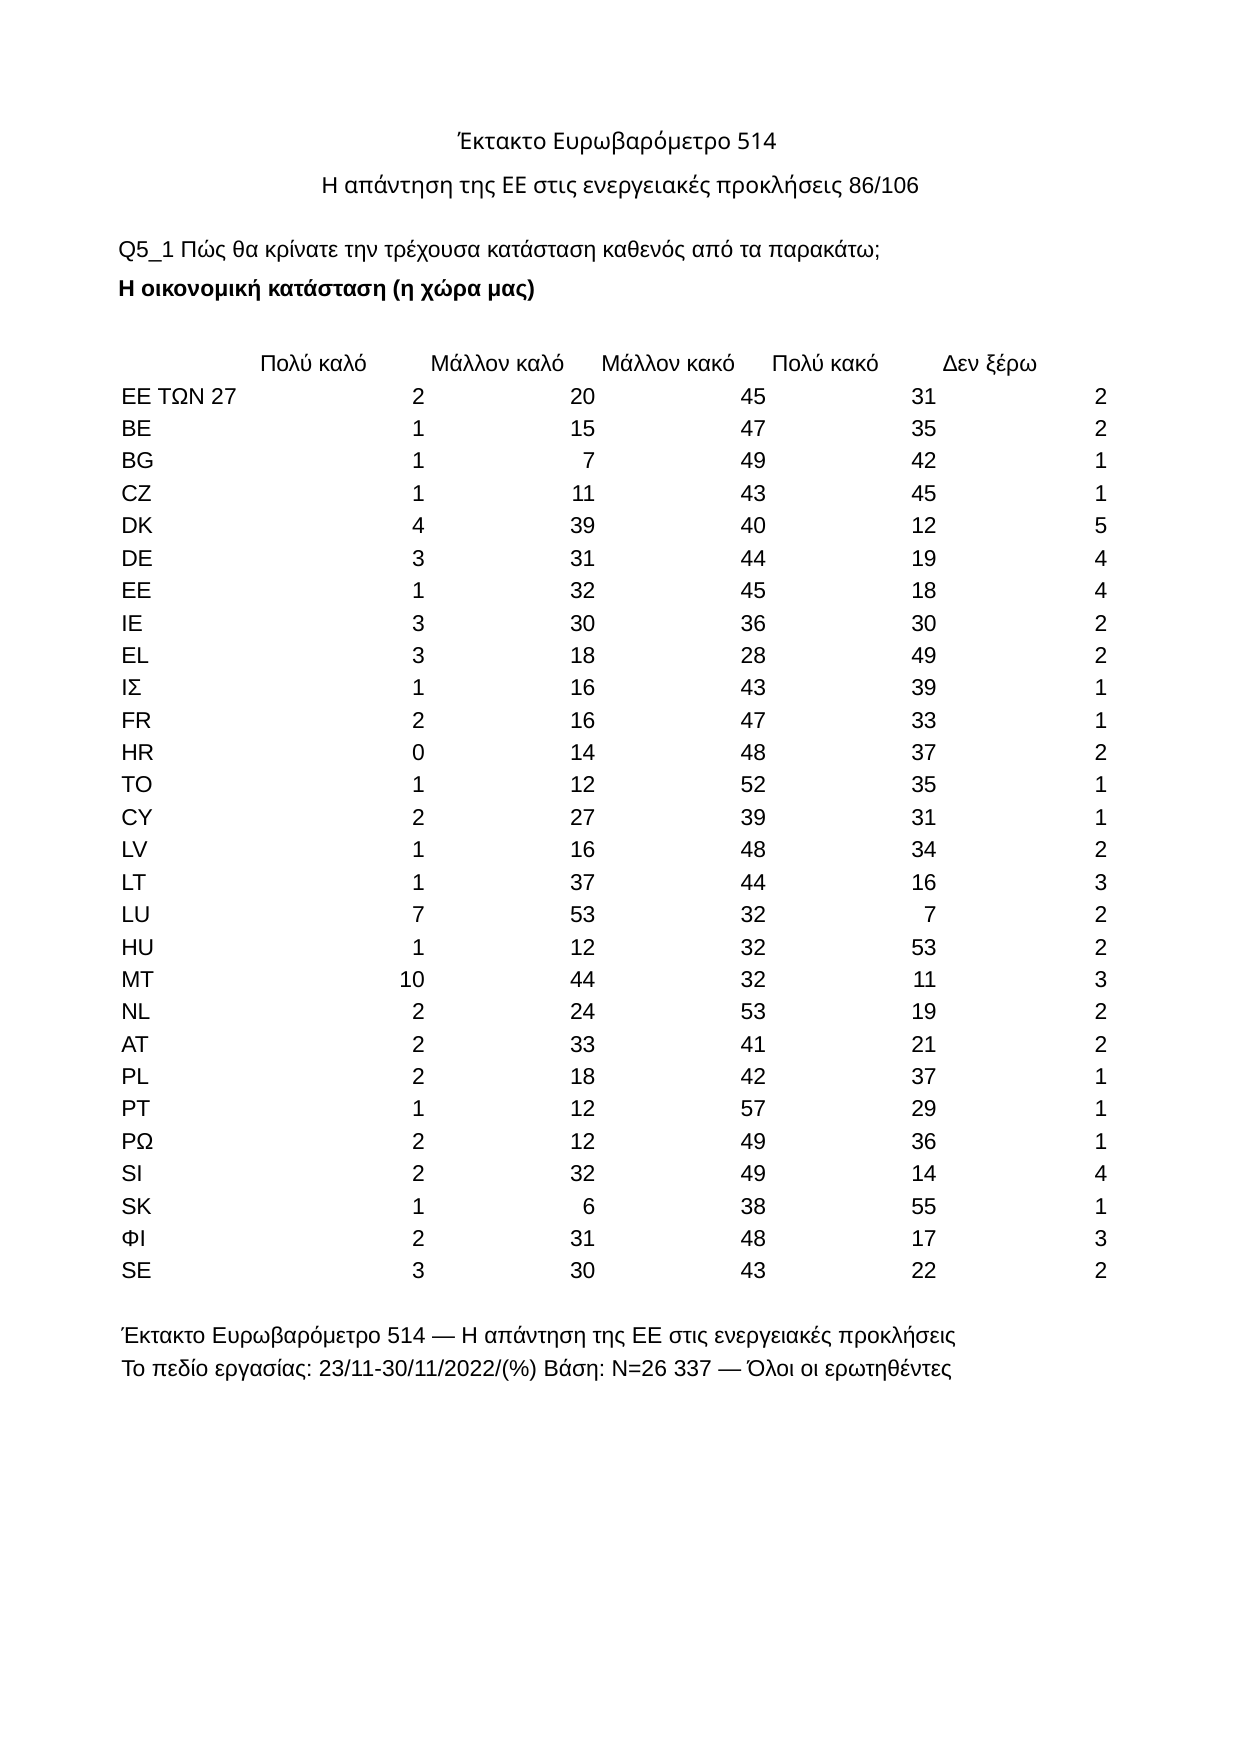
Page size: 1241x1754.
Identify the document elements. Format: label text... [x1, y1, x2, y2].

table_cell 1 [939, 445, 1110, 477]
table_cell 16 [428, 671, 598, 704]
table_cell 10 [257, 963, 427, 995]
table_cell 36 [598, 606, 769, 639]
table_cell SK [118, 1190, 257, 1222]
table_cell Έκτακτο Ευρωβαρόμετρο 514 — Η απάντηση της ΕΕ στις ενεργειακές προκλήσεις [118, 1319, 1110, 1352]
table_cell 6 [428, 1190, 598, 1222]
table_cell 32 [598, 930, 769, 963]
table_cell 33 [769, 704, 939, 736]
table_cell 4 [939, 574, 1110, 606]
table_cell 2 [939, 898, 1110, 930]
table_cell 37 [769, 736, 939, 768]
table_cell 1 [257, 1093, 427, 1125]
table_cell 37 [428, 866, 598, 898]
table_cell 2 [939, 606, 1110, 639]
table_cell 48 [598, 1222, 769, 1254]
table_cell ΦΙ [118, 1222, 257, 1254]
table_cell 12 [769, 509, 939, 542]
table_cell 4 [257, 509, 427, 542]
table_cell 45 [598, 380, 769, 412]
table_cell DK [118, 509, 257, 542]
table_cell 3 [257, 542, 427, 574]
table_cell 30 [769, 606, 939, 639]
table_cell 2 [939, 1028, 1110, 1060]
table_cell FR [118, 704, 257, 736]
table_cell 16 [428, 833, 598, 866]
table_cell IE [118, 606, 257, 639]
table_cell 19 [769, 542, 939, 574]
table_cell [257, 1287, 427, 1319]
table_cell 42 [598, 1060, 769, 1092]
table_cell 53 [769, 930, 939, 963]
table_cell 32 [428, 574, 598, 606]
table_header Μάλλον καλό [428, 347, 598, 380]
table_cell 45 [769, 477, 939, 509]
table_cell 31 [769, 380, 939, 412]
table_cell 44 [428, 963, 598, 995]
table_cell 0 [257, 736, 427, 768]
table_cell 47 [598, 704, 769, 736]
table_cell [428, 1287, 598, 1319]
table_cell 38 [598, 1190, 769, 1222]
table_cell 40 [598, 509, 769, 542]
table_cell 7 [769, 898, 939, 930]
table_cell 3 [939, 1222, 1110, 1254]
table_cell 16 [769, 866, 939, 898]
table_cell 48 [598, 833, 769, 866]
table_cell 1 [257, 574, 427, 606]
table_cell 12 [428, 1125, 598, 1157]
table_cell 14 [769, 1157, 939, 1189]
table_cell 48 [598, 736, 769, 768]
table_cell 30 [428, 1254, 598, 1287]
table_cell 39 [598, 801, 769, 833]
table_cell 2 [939, 639, 1110, 671]
table_cell 43 [598, 671, 769, 704]
table_cell 1 [257, 671, 427, 704]
table_cell 18 [428, 639, 598, 671]
table_cell 4 [939, 542, 1110, 574]
table_cell 7 [257, 898, 427, 930]
table_cell 20 [428, 380, 598, 412]
table_cell BE [118, 412, 257, 444]
table_cell 2 [257, 1028, 427, 1060]
table_cell ΕΕ ΤΩΝ 27 [118, 380, 257, 412]
table_cell 2 [257, 1157, 427, 1189]
table_cell [118, 1287, 257, 1319]
table_cell 15 [428, 412, 598, 444]
table_cell 4 [939, 1157, 1110, 1189]
table_cell PT [118, 1093, 257, 1125]
table_cell CZ [118, 477, 257, 509]
table_cell 1 [939, 1125, 1110, 1157]
table_cell NL [118, 995, 257, 1028]
table_cell 1 [939, 769, 1110, 801]
table_cell 33 [428, 1028, 598, 1060]
table_cell PL [118, 1060, 257, 1092]
table_cell 2 [257, 1125, 427, 1157]
table_cell 2 [257, 380, 427, 412]
table_cell 49 [598, 1157, 769, 1189]
table_cell 45 [598, 574, 769, 606]
table_header Δεν ξέρω [939, 347, 1110, 380]
table_cell 1 [257, 769, 427, 801]
table_cell [939, 1287, 1110, 1319]
table_cell 2 [257, 995, 427, 1028]
table_cell 53 [428, 898, 598, 930]
table_cell 44 [598, 866, 769, 898]
table_cell LV [118, 833, 257, 866]
table_cell SE [118, 1254, 257, 1287]
table_cell 35 [769, 769, 939, 801]
table_cell 36 [769, 1125, 939, 1157]
table_cell 2 [939, 412, 1110, 444]
table_cell 12 [428, 1093, 598, 1125]
table_cell LU [118, 898, 257, 930]
table_cell 31 [428, 542, 598, 574]
table_cell 14 [428, 736, 598, 768]
table_cell 12 [428, 769, 598, 801]
table_cell 16 [428, 704, 598, 736]
table_cell 1 [939, 704, 1110, 736]
table_cell BG [118, 445, 257, 477]
table_cell 31 [769, 801, 939, 833]
table_cell 5 [939, 509, 1110, 542]
table_cell 1 [257, 477, 427, 509]
table_cell MT [118, 963, 257, 995]
table_header Πολύ καλό [257, 347, 427, 380]
table_cell EE [118, 574, 257, 606]
table_cell AT [118, 1028, 257, 1060]
table_cell 41 [598, 1028, 769, 1060]
table_cell 39 [769, 671, 939, 704]
table_cell 3 [939, 963, 1110, 995]
table_cell 1 [257, 412, 427, 444]
table_cell [769, 1287, 939, 1319]
table_cell 2 [257, 1060, 427, 1092]
table_cell 49 [598, 445, 769, 477]
table_cell 1 [257, 1190, 427, 1222]
table_cell 55 [769, 1190, 939, 1222]
table_cell 3 [257, 639, 427, 671]
table_cell 35 [769, 412, 939, 444]
table_cell 18 [428, 1060, 598, 1092]
table_cell 1 [257, 866, 427, 898]
table_cell HR [118, 736, 257, 768]
table_cell 39 [428, 509, 598, 542]
table_cell 1 [939, 801, 1110, 833]
table_cell 7 [428, 445, 598, 477]
table_cell 11 [428, 477, 598, 509]
table_cell 2 [939, 1254, 1110, 1287]
table_cell DE [118, 542, 257, 574]
table_cell 12 [428, 930, 598, 963]
table_header Πολύ κακό [769, 347, 939, 380]
table_cell 37 [769, 1060, 939, 1092]
table_cell 17 [769, 1222, 939, 1254]
table_cell 22 [769, 1254, 939, 1287]
table_cell 18 [769, 574, 939, 606]
table_cell 43 [598, 1254, 769, 1287]
table_cell SI [118, 1157, 257, 1189]
table_cell 11 [769, 963, 939, 995]
table_cell 2 [257, 1222, 427, 1254]
table_cell 3 [257, 606, 427, 639]
table_cell 49 [598, 1125, 769, 1157]
table_cell HU [118, 930, 257, 963]
table_cell 32 [428, 1157, 598, 1189]
table_cell 44 [598, 542, 769, 574]
table_cell 28 [598, 639, 769, 671]
table_cell 24 [428, 995, 598, 1028]
table_cell 27 [428, 801, 598, 833]
table_cell 1 [939, 1190, 1110, 1222]
table_cell 43 [598, 477, 769, 509]
table_cell 3 [257, 1254, 427, 1287]
table_cell 1 [939, 671, 1110, 704]
table_cell [598, 1287, 769, 1319]
table_cell 47 [598, 412, 769, 444]
table_cell 19 [769, 995, 939, 1028]
table_cell 29 [769, 1093, 939, 1125]
table_cell 32 [598, 898, 769, 930]
table_cell EL [118, 639, 257, 671]
table_cell 32 [598, 963, 769, 995]
table_cell 1 [257, 445, 427, 477]
table_cell 30 [428, 606, 598, 639]
table_cell 1 [257, 833, 427, 866]
table_cell ΡΩ [118, 1125, 257, 1157]
table_cell 3 [939, 866, 1110, 898]
table_cell 42 [769, 445, 939, 477]
text Q5_1 Πώς θα κρίνατε την τρέχουσα κατάσταση καθενός από τα παρακάτω; [118, 236, 1122, 262]
table_cell CY [118, 801, 257, 833]
table_header Μάλλον κακό [598, 347, 769, 380]
table_cell 2 [939, 380, 1110, 412]
table_cell 49 [769, 639, 939, 671]
table_cell ΤΟ [118, 769, 257, 801]
table_cell 2 [939, 930, 1110, 963]
table_cell 1 [939, 1093, 1110, 1125]
table_cell 2 [257, 801, 427, 833]
text Η οικονομική κατάσταση (η χώρα μας) [118, 275, 1122, 302]
table_cell 1 [257, 930, 427, 963]
table_cell 2 [939, 833, 1110, 866]
table_cell ΙΣ [118, 671, 257, 704]
table_cell 21 [769, 1028, 939, 1060]
table_cell LT [118, 866, 257, 898]
table_cell 2 [939, 995, 1110, 1028]
table_cell 34 [769, 833, 939, 866]
table_cell 57 [598, 1093, 769, 1125]
table_cell 2 [939, 736, 1110, 768]
table_cell 1 [939, 477, 1110, 509]
table_cell 52 [598, 769, 769, 801]
table_cell 31 [428, 1222, 598, 1254]
table_cell Το πεδίο εργασίας: 23/11-30/11/2022/(%) Βάση: N=26 337 — Όλοι οι ερωτηθέντες [118, 1352, 1110, 1384]
table_cell 2 [257, 704, 427, 736]
table_cell 1 [939, 1060, 1110, 1092]
table_cell 53 [598, 995, 769, 1028]
table_header [118, 347, 257, 380]
